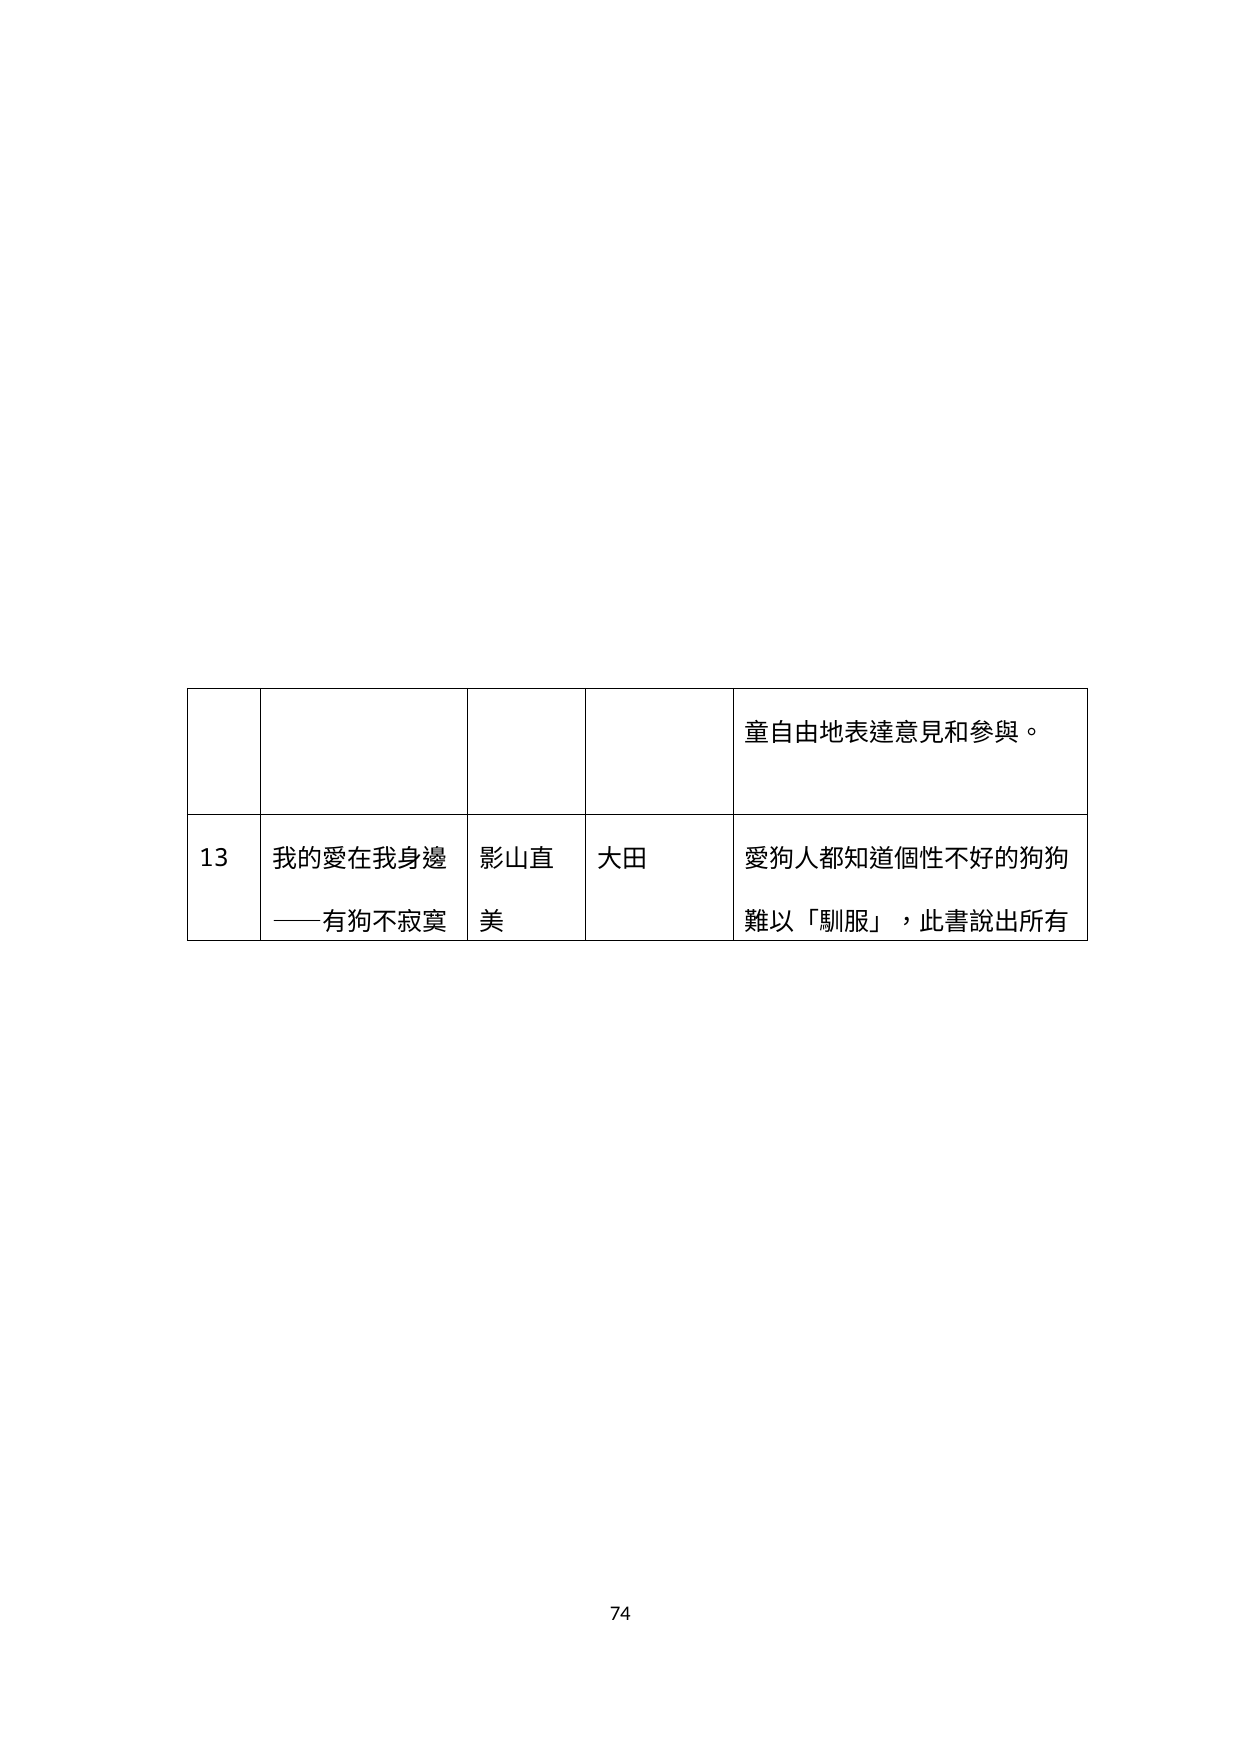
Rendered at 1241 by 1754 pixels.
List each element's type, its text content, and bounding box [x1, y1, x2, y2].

table_cell 13 [188, 815, 260, 940]
table_cell [468, 689, 585, 814]
table_cell 我的愛在我身邊――有狗不寂寞 [261, 815, 467, 940]
table_cell [188, 689, 260, 814]
table_cell 愛狗人都知道個性不好的狗狗難以「馴服」，此書說出所有 [734, 815, 1087, 940]
table_cell [261, 689, 467, 814]
table_cell 大田 [586, 815, 733, 940]
table_cell 童自由地表達意見和參與。 [734, 689, 1087, 814]
table_cell 影山直美 [468, 815, 585, 940]
table_cell [586, 689, 733, 814]
